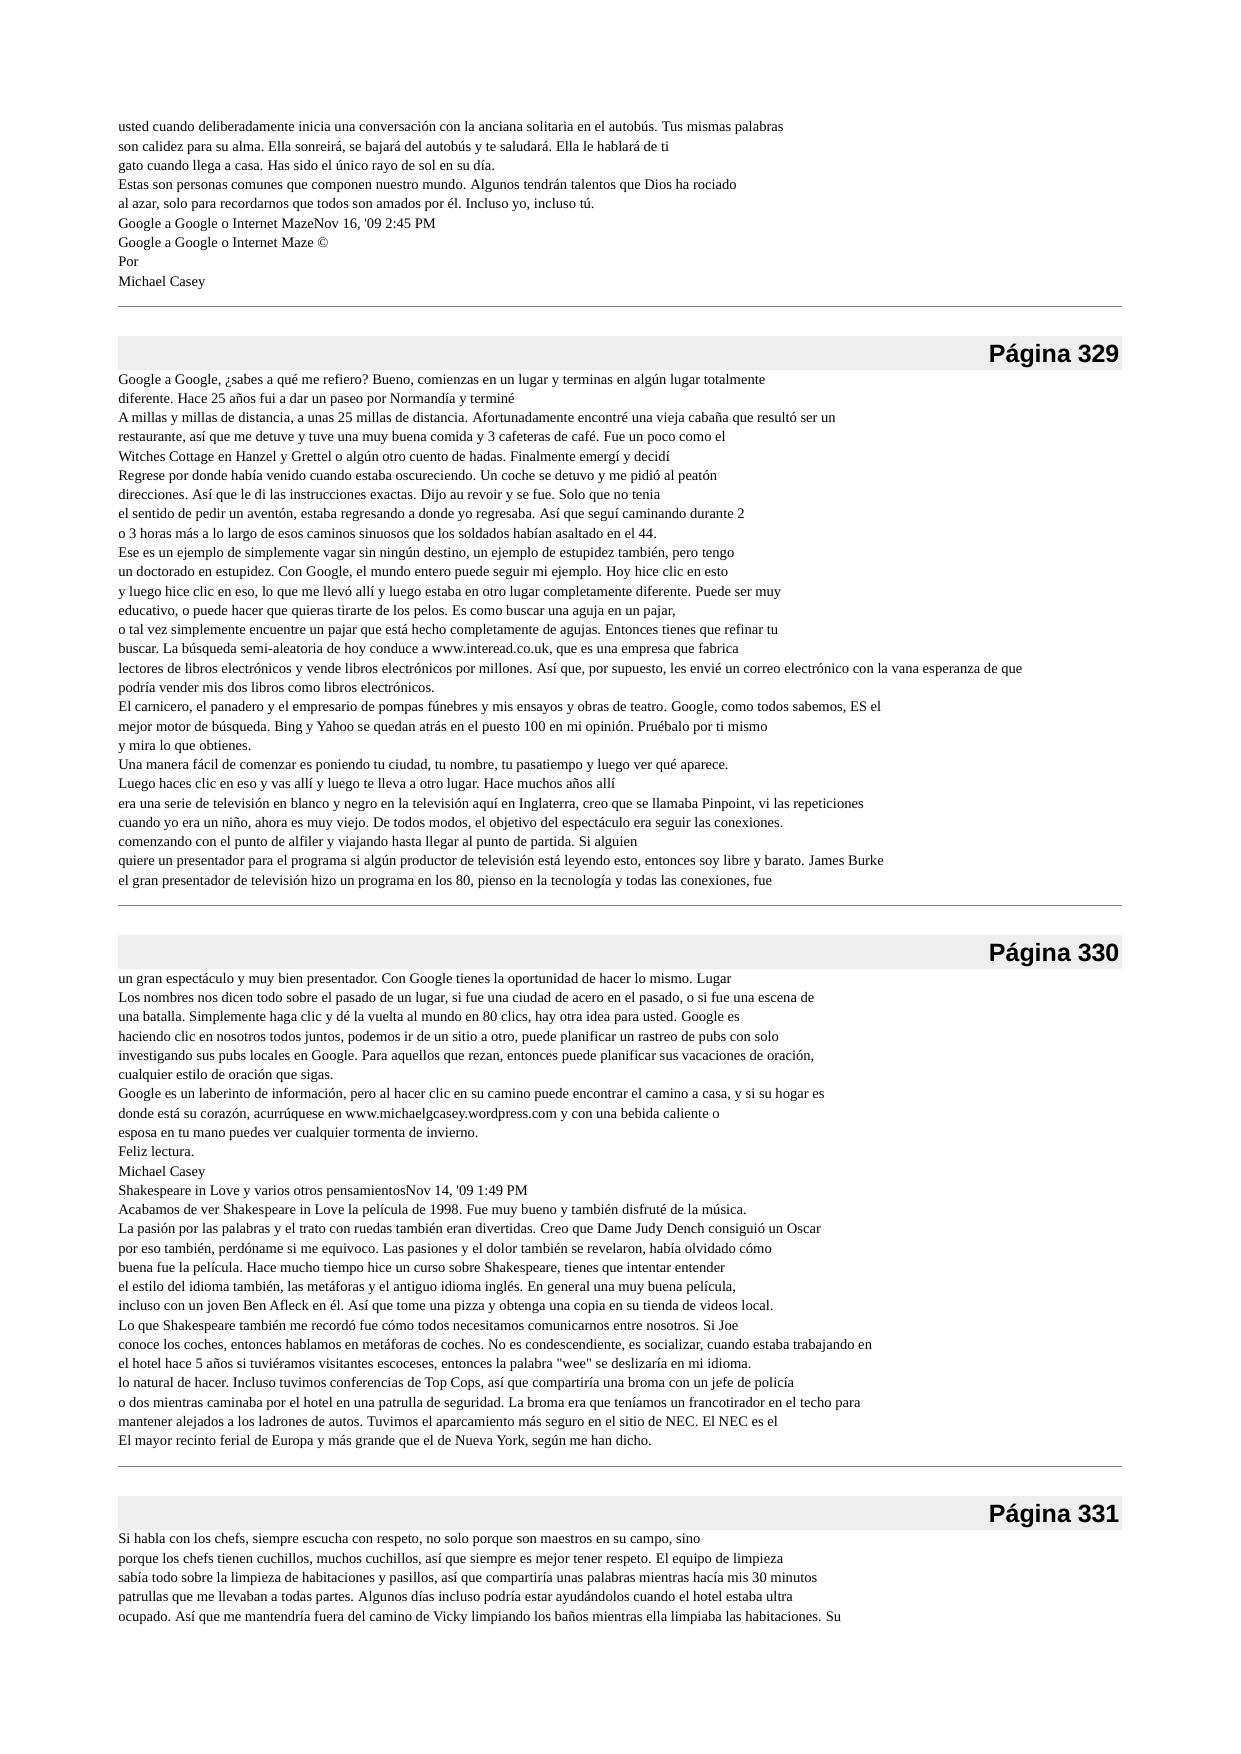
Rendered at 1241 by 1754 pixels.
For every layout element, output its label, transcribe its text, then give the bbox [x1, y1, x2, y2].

text sabía todo sobre la limpieza de habitaciones y pasillos, así que compartiría unas palabras mientras hacía mis 30 minutos [118, 1569, 1122, 1586]
text cualquier estilo de oración que sigas. [118, 1066, 1122, 1083]
text ocupado. Así que me mantendría fuera del camino de Vicky limpiando los baños mientras ella limpiaba las habitaciones. Su [118, 1607, 1122, 1624]
text mantener alejados a los ladrones de autos. Tuvimos el aparcamiento más seguro en el sitio de NEC. El NEC es el [118, 1413, 1122, 1429]
text Google es un laberinto de información, pero al hacer clic en su camino puede encontrar el camino a casa, y si su hogar es [118, 1085, 1122, 1102]
text Luego haces clic en eso y vas allí y luego te lleva a otro lugar. Hace muchos años allí [118, 775, 1122, 792]
text o dos mientras caminaba por el hotel en una patrulla de seguridad. La broma era que teníamos un francotirador en el techo para [118, 1393, 1122, 1410]
text cuando yo era un niño, ahora es muy viejo. De todos modos, el objetivo del espectáculo era seguir las conexiones. [118, 814, 1122, 830]
text Ese es un ejemplo de simplemente vagar sin ningún destino, un ejemplo de estupidez también, pero tengo [118, 544, 1122, 561]
text La pasión por las palabras y el trato con ruedas también eran divertidas. Creo que Dame Judy Dench consiguió un Oscar [118, 1220, 1122, 1237]
text y mira lo que obtienes. [118, 737, 1122, 753]
text podría vender mis dos libros como libros electrónicos. [118, 679, 1122, 696]
text son calidez para su alma. Ella sonreirá, se bajará del autobús y te saludará. Ella le hablará de ti [118, 137, 1122, 154]
text Google a Google, ¿sabes a qué me refiero? Bueno, comienzas en un lugar y terminas en algún lugar totalmente [118, 370, 1122, 387]
text Si habla con los chefs, siempre escucha con respeto, no solo porque son maestros en su campo, sino [118, 1530, 1122, 1547]
text Una manera fácil de comenzar es poniendo tu ciudad, tu nombre, tu pasatiempo y luego ver qué aparece. [118, 756, 1122, 773]
text porque los chefs tienen cuchillos, muchos cuchillos, así que siempre es mejor tener respeto. El equipo de limpieza [118, 1549, 1122, 1566]
text un gran espectáculo y muy bien presentador. Con Google tienes la oportunidad de hacer lo mismo. Lugar [118, 969, 1122, 986]
text conoce los coches, entonces hablamos en metáforas de coches. No es condescendiente, es socializar, cuando estaba trabajando en [118, 1336, 1122, 1352]
text buena fue la película. Hace mucho tiempo hice un curso sobre Shakespeare, tienes que intentar entender [118, 1259, 1122, 1275]
text donde está su corazón, acurrúquese en www.michaelgcasey.wordpress.com y con una bebida caliente o [118, 1104, 1122, 1121]
text gato cuando llega a casa. Has sido el único rayo de sol en su día. [118, 157, 1122, 173]
text Google a Google o Internet Maze © [118, 234, 1122, 251]
text direcciones. Así que le di las instrucciones exactas. Dijo au revoir y se fue. Solo que no tenia [118, 486, 1122, 503]
text usted cuando deliberadamente inicia una conversación con la anciana solitaria en el autobús. Tus mismas palabras [118, 118, 1122, 135]
text Acabamos de ver Shakespeare in Love la película de 1998. Fue muy bueno y también disfruté de la música. [118, 1201, 1122, 1218]
text Feliz lectura. [118, 1143, 1122, 1160]
text por eso también, perdóname si me equivoco. Las pasiones y el dolor también se revelaron, había olvidado cómo [118, 1239, 1122, 1256]
table_header Página 329 [118, 336, 1122, 370]
text Michael Casey [118, 1162, 1122, 1179]
text educativo, o puede hacer que quieras tirarte de los pelos. Es como buscar una aguja en un pajar, [118, 602, 1122, 618]
text el sentido de pedir un aventón, estaba regresando a donde yo regresaba. Así que seguí caminando durante 2 [118, 505, 1122, 522]
text mejor motor de búsqueda. Bing y Yahoo se quedan atrás en el puesto 100 en mi opinión. Pruébalo por ti mismo [118, 717, 1122, 734]
text Shakespeare in Love y varios otros pensamientosNov 14, '09 1:49 PM [118, 1182, 1122, 1198]
text incluso con un joven Ben Afleck en él. Así que tome una pizza y obtenga una copia en su tienda de videos local. [118, 1297, 1122, 1314]
text El carnicero, el panadero y el empresario de pompas fúnebres y mis ensayos y obras de teatro. Google, como todos sabemos, ES el [118, 698, 1122, 715]
text un doctorado en estupidez. Con Google, el mundo entero puede seguir mi ejemplo. Hoy hice clic en esto [118, 563, 1122, 580]
text el gran presentador de televisión hizo un programa en los 80, pienso en la tecnología y todas las conexiones, fue [118, 871, 1122, 888]
text Witches Cottage en Hanzel y Grettel o algún otro cuento de hadas. Finalmente emergí y decidí [118, 447, 1122, 464]
text el estilo del idioma también, las metáforas y el antiguo idioma inglés. En general una muy buena película, [118, 1278, 1122, 1295]
text al azar, solo para recordarnos que todos son amados por él. Incluso yo, incluso tú. [118, 195, 1122, 212]
text Los nombres nos dicen todo sobre el pasado de un lugar, si fue una ciudad de acero en el pasado, o si fue una escena de [118, 989, 1122, 1006]
text o tal vez simplemente encuentre un pajar que está hecho completamente de agujas. Entonces tienes que refinar tu [118, 621, 1122, 638]
text Estas son personas comunes que componen nuestro mundo. Algunos tendrán talentos que Dios ha rociado [118, 176, 1122, 193]
text El mayor recinto ferial de Europa y más grande que el de Nueva York, según me han dicho. [118, 1432, 1122, 1449]
table_header Página 330 [118, 935, 1122, 969]
text restaurante, así que me detuve y tuve una muy buena comida y 3 cafeteras de café. Fue un poco como el [118, 428, 1122, 445]
text Michael Casey [118, 272, 1122, 289]
text comenzando con el punto de alfiler y viajando hasta llegar al punto de partida. Si alguien [118, 833, 1122, 850]
text o 3 horas más a lo largo de esos caminos sinuosos que los soldados habían asaltado en el 44. [118, 524, 1122, 541]
text A millas y millas de distancia, a unas 25 millas de distancia. Afortunadamente encontré una vieja cabaña que resultó ser un [118, 409, 1122, 426]
text haciendo clic en nosotros todos juntos, podemos ir de un sitio a otro, puede planificar un rastreo de pubs con solo [118, 1027, 1122, 1044]
text Lo que Shakespeare también me recordó fue cómo todos necesitamos comunicarnos entre nosotros. Si Joe [118, 1316, 1122, 1333]
table_header Página 331 [118, 1496, 1122, 1530]
text patrullas que me llevaban a todas partes. Algunos días incluso podría estar ayudándolos cuando el hotel estaba ultra [118, 1588, 1122, 1605]
text quiere un presentador para el programa si algún productor de televisión está leyendo esto, entonces soy libre y barato. James Burke [118, 852, 1122, 869]
text lo natural de hacer. Incluso tuvimos conferencias de Top Cops, así que compartiría una broma con un jefe de policía [118, 1374, 1122, 1391]
text el hotel hace 5 años si tuviéramos visitantes escoceses, entonces la palabra "wee" se deslizaría en mi idioma. [118, 1355, 1122, 1372]
text Regrese por donde había venido cuando estaba oscureciendo. Un coche se detuvo y me pidió al peatón [118, 467, 1122, 483]
text investigando sus pubs locales en Google. Para aquellos que rezan, entonces puede planificar sus vacaciones de oración, [118, 1047, 1122, 1063]
text una batalla. Simplemente haga clic y dé la vuelta al mundo en 80 clics, hay otra idea para usted. Google es [118, 1008, 1122, 1025]
text buscar. La búsqueda semi-aleatoria de hoy conduce a www.interead.co.uk, que es una empresa que fabrica [118, 640, 1122, 657]
text esposa en tu mano puedes ver cualquier tormenta de invierno. [118, 1124, 1122, 1141]
text era una serie de televisión en blanco y negro en la televisión aquí en Inglaterra, creo que se llamaba Pinpoint, vi las repeticiones [118, 794, 1122, 811]
text Google a Google o Internet MazeNov 16, '09 2:45 PM [118, 214, 1122, 231]
text lectores de libros electrónicos y vende libros electrónicos por millones. Así que, por supuesto, les envié un correo electrónico con la vana esperanza de que [118, 659, 1122, 676]
text Por [118, 253, 1122, 270]
text diferente. Hace 25 años fui a dar un paseo por Normandía y terminé [118, 390, 1122, 406]
text y luego hice clic en eso, lo que me llevó allí y luego estaba en otro lugar completamente diferente. Puede ser muy [118, 582, 1122, 599]
